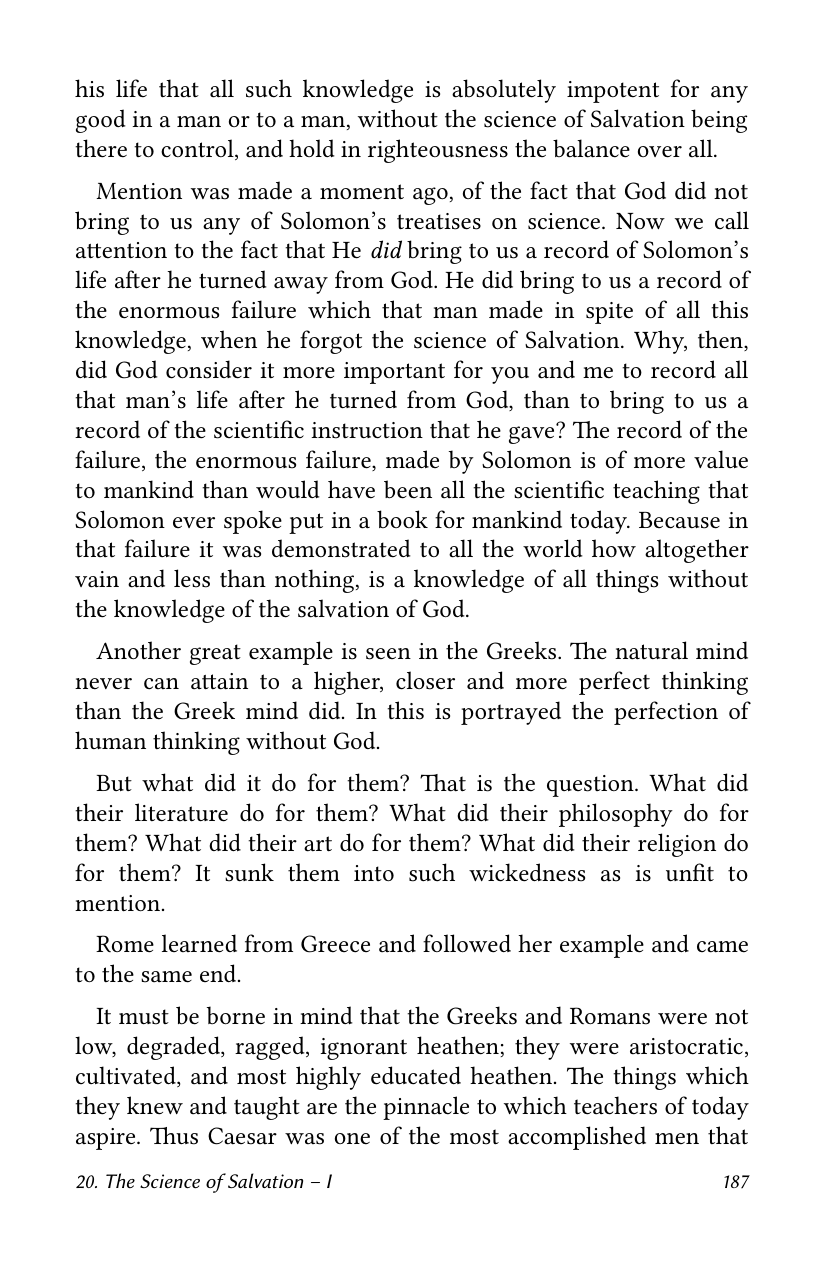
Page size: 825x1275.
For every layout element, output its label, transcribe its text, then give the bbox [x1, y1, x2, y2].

text It must be borne in mind that the Greeks and Romans were not low, degraded, ragged, ignorant heathen; they were aristocratic, cultivated, and most highly educated heathen. The things which they knew and taught are the pinnacle to which teachers of today aspire. Thus Caesar was one of the most accomplished men that [75, 1002, 750, 1151]
text Rome learned from Greece and followed her example and came to the same end. [75, 931, 750, 989]
text But what did it do for them? That is the question. What did their literature do for them? What did their philosophy do for them? What did their art do for them? What did their religion do for them? It sunk them into such wickedness as is unfit to mention. [75, 769, 750, 917]
text Another great example is seen in the Greeks. The natural mind never can attain to a higher, closer and more perfect thinking than the Greek mind did. In this is portrayed the perfection of human thinking without God. [75, 637, 750, 756]
text his life that all such knowledge is absolutely impotent for any good in a man or to a man, without the science of Salvation being there to control, and hold in righteousness the balance over all. [75, 75, 750, 163]
text Mention was made a moment ago, of the fact that God did not bring to us any of Solomon’s treatises on science. Now we call attention to the fact that He did bring to us a record of Solomon’s life after he turned away from God. He did bring to us a record of the enormous failure which that man made in spite of all this knowledge, when he forgot the science of Salvation. Why, then, did God consider it more important for you and me to record all that man’s life after he turned from God, than to bring to us a record of the scientific instruction that he gave? The record of the failure, the enormous failure, made by Solomon is of more value to mankind than would have been all the scientific teaching that Solomon ever spoke put in a book for mankind today. Because in that failure it was demonstrated to all the world how altogether vain and less than nothing, is a knowledge of all things without the knowledge of the salvation of God. [75, 177, 750, 624]
